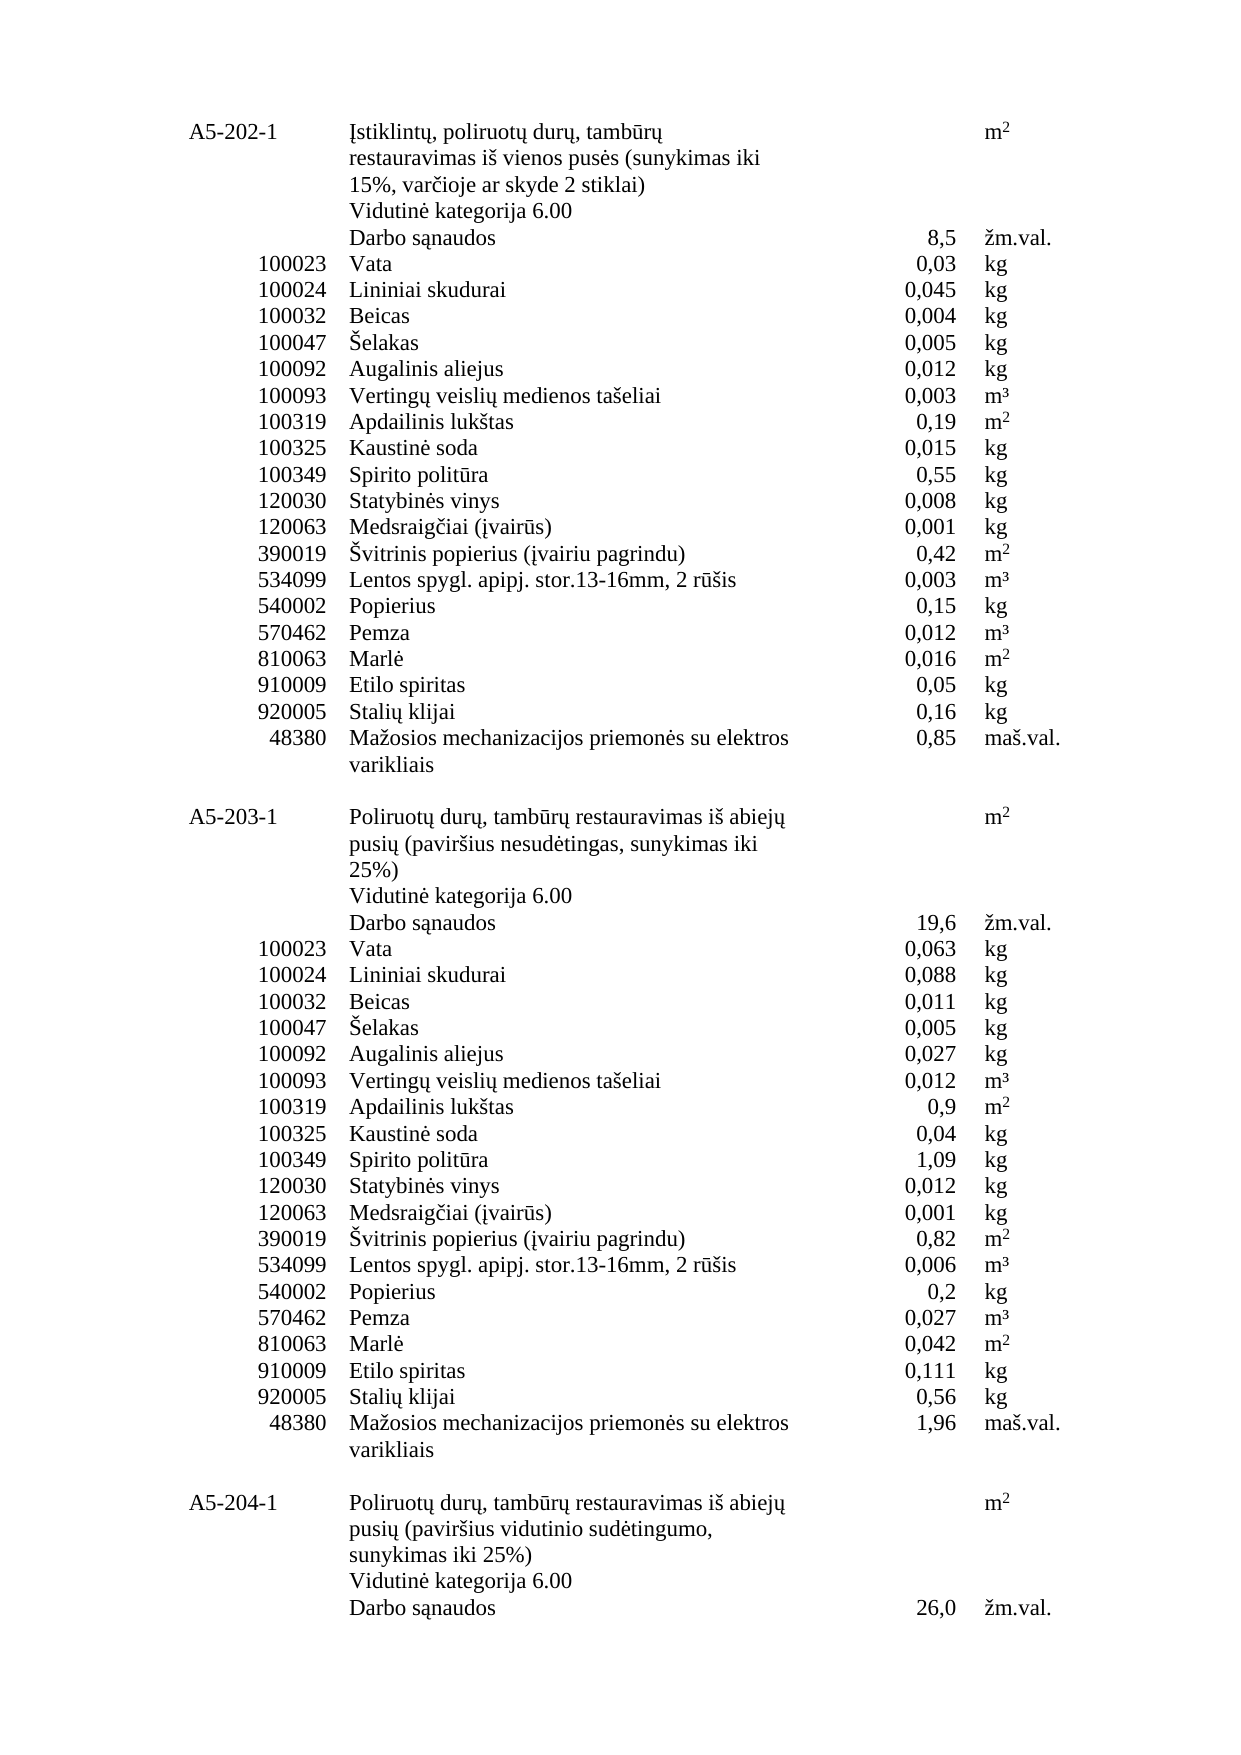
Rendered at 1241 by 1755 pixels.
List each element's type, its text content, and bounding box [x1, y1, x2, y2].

table_cell kg [973, 988, 1123, 1014]
table_cell [177, 1568, 338, 1594]
table_cell 100032 [177, 988, 338, 1014]
table_cell kg [973, 514, 1123, 540]
table_cell 0,005 [806, 1014, 973, 1041]
table_cell Popierius [338, 1278, 806, 1304]
table_cell 0,003 [806, 382, 973, 408]
table_cell [806, 1489, 973, 1568]
table_cell m³ [973, 382, 1123, 408]
table_cell Švitrinis popierius (įvairiu pagrindu) [338, 1225, 806, 1251]
table_cell m2 [973, 540, 1123, 566]
table_cell 0,19 [806, 408, 973, 434]
table_cell 0,9 [806, 1093, 973, 1119]
table_cell žm.val. [973, 909, 1123, 935]
table_cell Mažosios mechanizacijos priemonės su elektros varikliais [338, 1410, 806, 1462]
table_cell 100047 [177, 1014, 338, 1041]
table_cell žm.val. [973, 224, 1123, 250]
table_cell 0,56 [806, 1383, 973, 1409]
table_cell 26,0 [806, 1594, 973, 1620]
table_cell 120030 [177, 1172, 338, 1199]
table_cell 100349 [177, 1146, 338, 1172]
table_cell 0,111 [806, 1357, 973, 1383]
table_cell Lininiai skudurai [338, 276, 806, 303]
table_cell 100093 [177, 382, 338, 408]
table_cell 120063 [177, 514, 338, 540]
table_cell 100319 [177, 1093, 338, 1119]
table_cell 100024 [177, 961, 338, 988]
table_cell 48380 [177, 724, 338, 777]
table_cell Stalių klijai [338, 1383, 806, 1409]
table_cell maš.val. [973, 724, 1123, 777]
table_cell A5-204-1 [177, 1489, 338, 1568]
table_cell kg [973, 1014, 1123, 1041]
table_cell 120063 [177, 1199, 338, 1225]
table_cell 390019 [177, 1225, 338, 1251]
table_cell Pemza [338, 619, 806, 645]
table_cell kg [973, 1146, 1123, 1172]
table_cell Spirito politūra [338, 461, 806, 487]
table_cell kg [973, 1041, 1123, 1067]
table_cell Darbo sąnaudos [338, 1594, 806, 1620]
table_cell Augalinis aliejus [338, 1041, 806, 1067]
table_cell 100023 [177, 250, 338, 276]
table_cell [806, 883, 973, 909]
table_cell kg [973, 303, 1123, 329]
table_cell Kaustinė soda [338, 1120, 806, 1146]
table_cell Lentos spygl. apipj. stor.13-16mm, 2 rūšis [338, 566, 806, 592]
table_cell 920005 [177, 698, 338, 724]
table_cell 540002 [177, 593, 338, 619]
table_cell Statybinės vinys [338, 1172, 806, 1199]
table_cell 100047 [177, 329, 338, 355]
table_cell 1,09 [806, 1146, 973, 1172]
table_cell 810063 [177, 1330, 338, 1357]
table_cell [177, 1594, 338, 1620]
table_cell 0,012 [806, 355, 973, 382]
table_cell Darbo sąnaudos [338, 224, 806, 250]
table_cell Apdailinis lukštas [338, 408, 806, 434]
table_cell 48380 [177, 1410, 338, 1462]
table_cell Beicas [338, 303, 806, 329]
table_cell Poliruotų durų, tambūrų restauravimas iš abiejų pusių (paviršius vidutinio sudėtingumo, sunykimas iki 25%) [338, 1489, 806, 1568]
table_cell Medsraigčiai (įvairūs) [338, 1199, 806, 1225]
table_cell 100325 [177, 434, 338, 461]
table_cell 100349 [177, 461, 338, 487]
table_cell kg [973, 961, 1123, 988]
table_cell 0,011 [806, 988, 973, 1014]
table_cell 0,088 [806, 961, 973, 988]
table_cell 0,027 [806, 1041, 973, 1067]
table_cell 100024 [177, 276, 338, 303]
table_cell m2 [973, 1489, 1123, 1568]
table_cell 100032 [177, 303, 338, 329]
table_cell m2 [973, 803, 1123, 882]
table_cell [973, 197, 1123, 223]
table_cell 8,5 [806, 224, 973, 250]
table_cell 100325 [177, 1120, 338, 1146]
table_cell Apdailinis lukštas [338, 1093, 806, 1119]
table_cell Įstiklintų, poliruotų durų, tambūrų restauravimas iš vienos pusės (sunykimas iki 15%, varčioje ar skyde 2 stiklai) [338, 118, 806, 197]
table_cell m2 [973, 118, 1123, 197]
table_cell Marlė [338, 1330, 806, 1357]
table_cell m³ [973, 619, 1123, 645]
table_cell [177, 909, 338, 935]
table_cell Kaustinė soda [338, 434, 806, 461]
table_cell 0,045 [806, 276, 973, 303]
table_cell Šelakas [338, 329, 806, 355]
table_cell 540002 [177, 1278, 338, 1304]
table_cell 0,063 [806, 935, 973, 961]
table_cell kg [973, 329, 1123, 355]
table_cell 0,004 [806, 303, 973, 329]
table_cell kg [973, 1172, 1123, 1199]
table_cell 910009 [177, 672, 338, 698]
table_cell Pemza [338, 1304, 806, 1330]
table_cell kg [973, 1278, 1123, 1304]
table_cell m2 [973, 1093, 1123, 1119]
table_cell [806, 1462, 973, 1488]
table_cell [177, 777, 338, 803]
table_cell 0,012 [806, 1067, 973, 1093]
table_cell kg [973, 593, 1123, 619]
table_cell Spirito politūra [338, 1146, 806, 1172]
table_cell 100319 [177, 408, 338, 434]
table_cell m2 [973, 645, 1123, 672]
table_cell Švitrinis popierius (įvairiu pagrindu) [338, 540, 806, 566]
table_cell Popierius [338, 593, 806, 619]
table_cell m³ [973, 1304, 1123, 1330]
table_cell Medsraigčiai (įvairūs) [338, 514, 806, 540]
table_cell [973, 777, 1123, 803]
table_cell Vata [338, 935, 806, 961]
table_cell 0,55 [806, 461, 973, 487]
table_cell 534099 [177, 566, 338, 592]
table_cell m2 [973, 1330, 1123, 1357]
table_cell kg [973, 1199, 1123, 1225]
table_cell 0,001 [806, 514, 973, 540]
table_cell 0,012 [806, 619, 973, 645]
table_cell Vata [338, 250, 806, 276]
table_cell 100093 [177, 1067, 338, 1093]
table_cell 100092 [177, 1041, 338, 1067]
table_cell 100023 [177, 935, 338, 961]
table_cell 0,008 [806, 487, 973, 513]
table_cell 0,03 [806, 250, 973, 276]
table_cell 0,42 [806, 540, 973, 566]
table_cell kg [973, 672, 1123, 698]
table_cell [177, 224, 338, 250]
table_cell Vidutinė kategorija 6.00 [338, 1568, 806, 1594]
table_cell kg [973, 250, 1123, 276]
table_cell Mažosios mechanizacijos priemonės su elektros varikliais [338, 724, 806, 777]
table_cell Augalinis aliejus [338, 355, 806, 382]
table_cell m³ [973, 1251, 1123, 1278]
table_cell kg [973, 355, 1123, 382]
table_cell 0,027 [806, 1304, 973, 1330]
table_cell 0,003 [806, 566, 973, 592]
table_cell [806, 1568, 973, 1594]
table_cell kg [973, 461, 1123, 487]
table_cell 120030 [177, 487, 338, 513]
table_cell 100092 [177, 355, 338, 382]
table_cell 0,005 [806, 329, 973, 355]
table_cell 0,012 [806, 1172, 973, 1199]
table_cell [806, 777, 973, 803]
table_cell 0,82 [806, 1225, 973, 1251]
table_cell Lininiai skudurai [338, 961, 806, 988]
table_cell 0,001 [806, 1199, 973, 1225]
table_cell A5-203-1 [177, 803, 338, 882]
table_cell Lentos spygl. apipj. stor.13-16mm, 2 rūšis [338, 1251, 806, 1278]
table_cell kg [973, 1357, 1123, 1383]
table_cell [973, 883, 1123, 909]
table_cell 920005 [177, 1383, 338, 1409]
table_cell kg [973, 1120, 1123, 1146]
table_cell 0,015 [806, 434, 973, 461]
table_cell 0,042 [806, 1330, 973, 1357]
table_cell 390019 [177, 540, 338, 566]
table_cell 0,16 [806, 698, 973, 724]
table_cell m³ [973, 566, 1123, 592]
table_cell [806, 803, 973, 882]
table_cell 810063 [177, 645, 338, 672]
table_cell [973, 1568, 1123, 1594]
table_cell kg [973, 698, 1123, 724]
table_cell 570462 [177, 619, 338, 645]
table_cell [806, 118, 973, 197]
table_cell 0,04 [806, 1120, 973, 1146]
table_cell [177, 883, 338, 909]
table_cell 1,96 [806, 1410, 973, 1462]
table_cell Vidutinė kategorija 6.00 [338, 883, 806, 909]
table_cell 910009 [177, 1357, 338, 1383]
table_cell [806, 197, 973, 223]
table_cell Marlė [338, 645, 806, 672]
table_cell Etilo spiritas [338, 672, 806, 698]
table_cell Vertingų veislių medienos tašeliai [338, 1067, 806, 1093]
table_cell kg [973, 1383, 1123, 1409]
table_cell Vidutinė kategorija 6.00 [338, 197, 806, 223]
table_cell Poliruotų durų, tambūrų restauravimas iš abiejų pusių (paviršius nesudėtingas, sunykimas iki 25%) [338, 803, 806, 882]
table_cell 0,85 [806, 724, 973, 777]
table_cell Stalių klijai [338, 698, 806, 724]
table_cell žm.val. [973, 1594, 1123, 1620]
table_cell 570462 [177, 1304, 338, 1330]
table_cell 534099 [177, 1251, 338, 1278]
table_cell kg [973, 276, 1123, 303]
table_cell [338, 777, 806, 803]
table_cell [177, 1462, 338, 1488]
table_cell m2 [973, 408, 1123, 434]
table_cell 19,6 [806, 909, 973, 935]
table_cell 0,2 [806, 1278, 973, 1304]
table_cell kg [973, 935, 1123, 961]
table_cell Šelakas [338, 1014, 806, 1041]
table_cell [177, 197, 338, 223]
table_cell 0,05 [806, 672, 973, 698]
table_cell [973, 1462, 1123, 1488]
table_cell 0,006 [806, 1251, 973, 1278]
table_cell Etilo spiritas [338, 1357, 806, 1383]
table_cell Beicas [338, 988, 806, 1014]
table_cell [338, 1462, 806, 1488]
table_cell 0,016 [806, 645, 973, 672]
table_cell kg [973, 487, 1123, 513]
table_cell maš.val. [973, 1410, 1123, 1462]
table_cell Darbo sąnaudos [338, 909, 806, 935]
table_cell m³ [973, 1067, 1123, 1093]
table_cell kg [973, 434, 1123, 461]
table_cell 0,15 [806, 593, 973, 619]
table_cell Vertingų veislių medienos tašeliai [338, 382, 806, 408]
table_cell A5-202-1 [177, 118, 338, 197]
table_cell m2 [973, 1225, 1123, 1251]
table_cell Statybinės vinys [338, 487, 806, 513]
